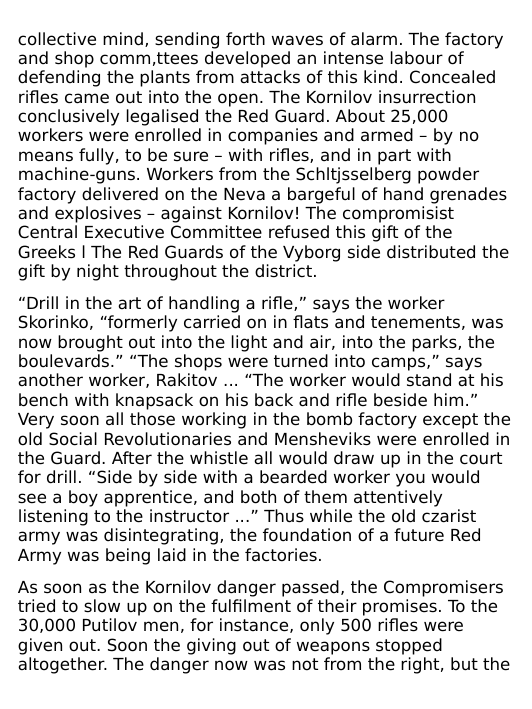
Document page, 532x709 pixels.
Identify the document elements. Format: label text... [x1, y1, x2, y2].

text “Drill in the art of handling a rifle,” says the worker Skorinko, “formerly carried on in flats and tenements, was now brought out into the light and air, into the parks, the boulevards.” “The shops were turned into camps,” says another worker, Rakitov ... “The worker would stand at his bench with knapsack on his back and rifle beside him.” Very soon all those working in the bomb factory except the old Social Revolutionaries and Mensheviks were enrolled in the Guard. After the whistle all would draw up in the court for drill. “Side by side with a bearded worker you would see a boy apprentice, and both of them attentively listening to the instructor ...” Thus while the old czarist army was disintegrating, the foundation of a future Red Army was being laid in the factories. [18, 294, 514, 565]
text collective mind, sending forth waves of alarm. The factory and shop comm,ttees developed an intense labour of defending the plants from attacks of this kind. Concealed rifles came out into the open. The Kornilov insurrection conclusively legalised the Red Guard. About 25,000 workers were enrolled in companies and armed – by no means fully, to be sure – with rifles, and in part with machine-guns. Workers from the Schltjsselberg powder factory delivered on the Neva a bargeful of hand grenades and explosives – against Kornilov! The compromisist Central Executive Committee refused this gift of the Greeks l The Red Guards of the Vyborg side distributed the gift by night throughout the district. [18, 29, 514, 281]
text As soon as the Kornilov danger passed, the Compromisers tried to slow up on the fulfilment of their promises. To the 30,000 Putilov men, for instance, only 500 rifles were given out. Soon the giving out of weapons stopped altogether. The danger now was not from the right, but the [18, 578, 514, 674]
